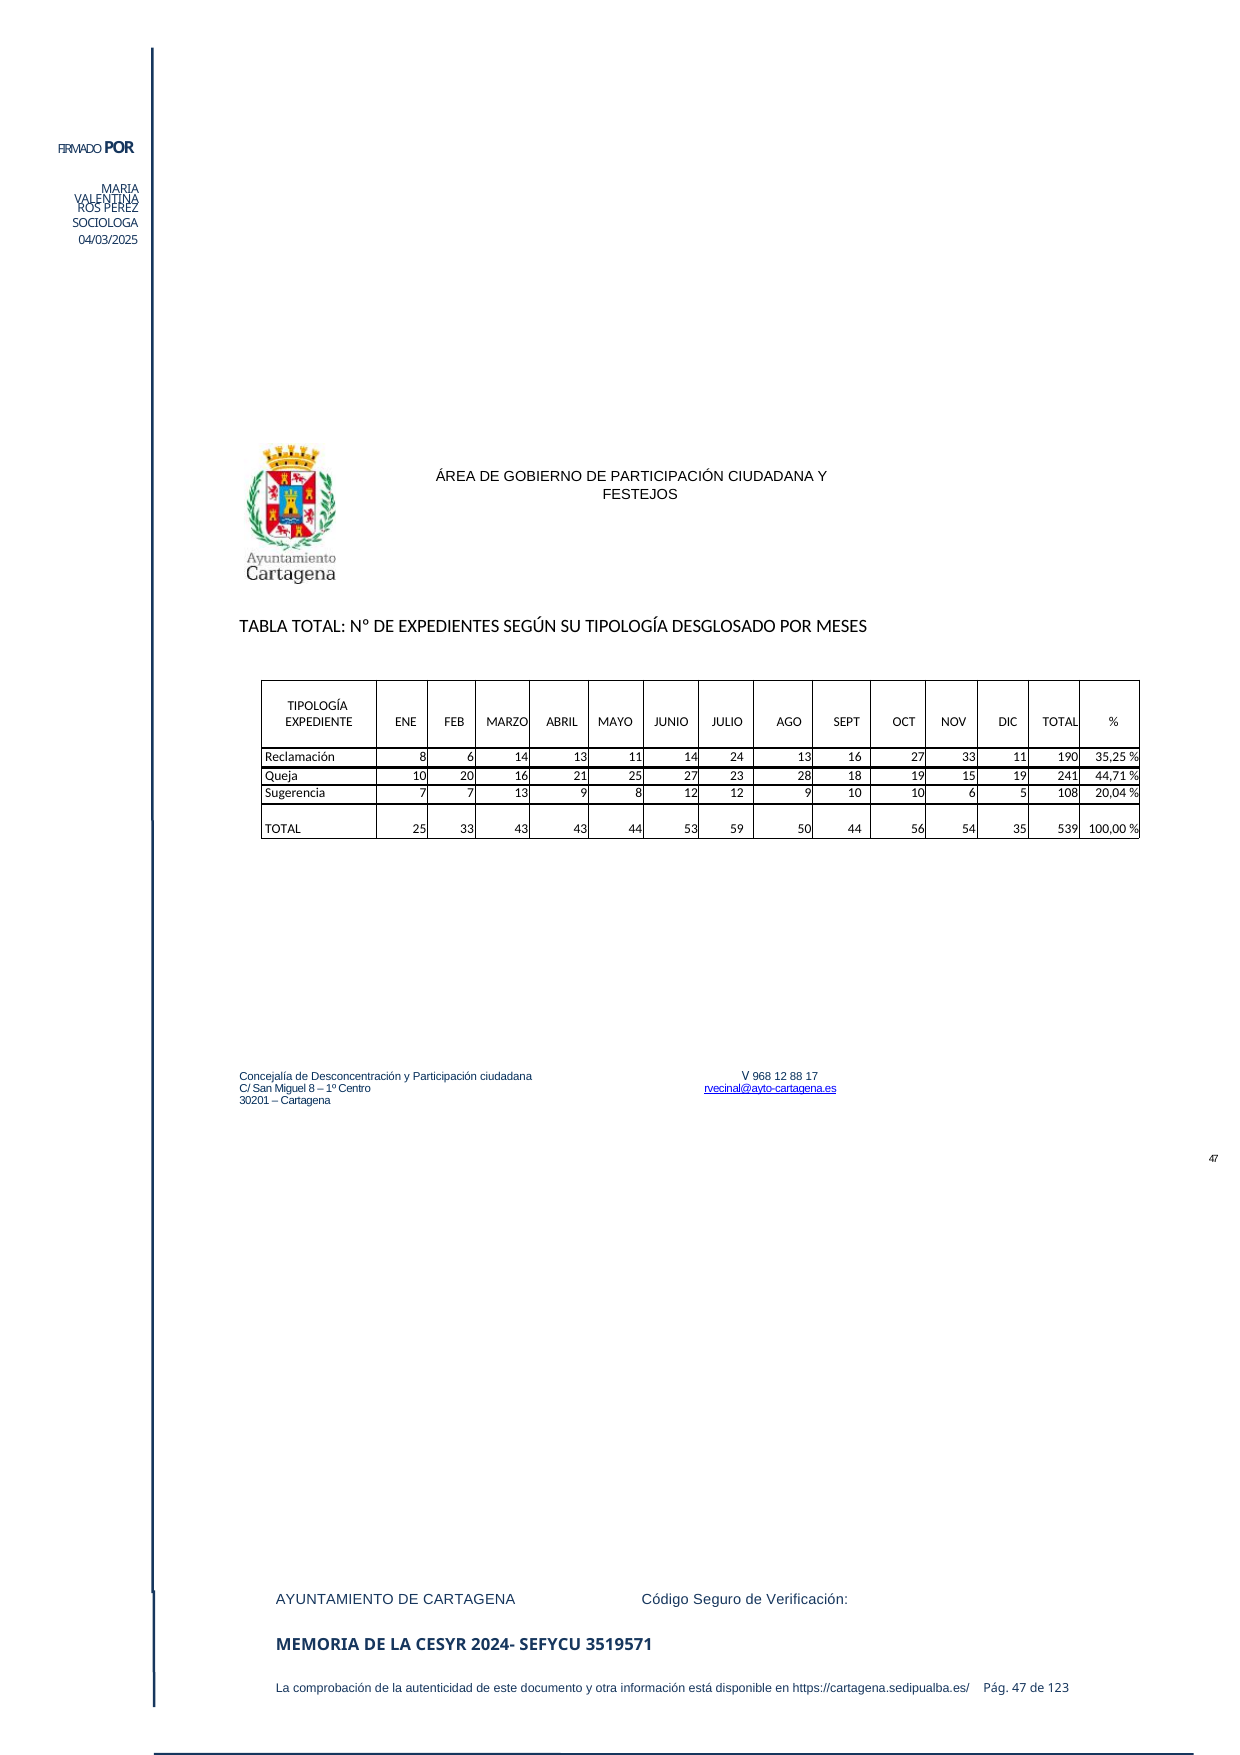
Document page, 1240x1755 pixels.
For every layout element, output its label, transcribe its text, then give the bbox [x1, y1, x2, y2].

text MARIA VALENTINA ROS PEREZ [57, 186, 139, 214]
table_cell 21 [530, 769, 588, 783]
table_header JULIO [699, 681, 753, 747]
table_cell 59 [699, 805, 753, 837]
table_header NOV [926, 681, 977, 747]
table_header SEPT [813, 681, 870, 747]
table_cell 11 [589, 749, 643, 766]
table_header ÁREA DE GOBIERNO DE PARTICIPACIÓN CIUDADANA Y FESTEJOS [337, 443, 844, 583]
table_cell 10 [871, 786, 925, 803]
table_cell 44 [813, 805, 870, 837]
table_cell 28 [754, 769, 812, 783]
table_header OCT [871, 681, 925, 747]
table_header AGO [754, 681, 812, 747]
table_cell 8 [377, 749, 427, 766]
table_header ABRIL [530, 681, 588, 747]
text FIRMADO POR [57, 137, 139, 157]
table_cell 539 [1029, 805, 1079, 837]
table_cell 11 [978, 749, 1028, 766]
table_header DIC [978, 681, 1028, 747]
table_cell 13 [754, 749, 812, 766]
table_cell 15 [926, 769, 977, 783]
table_cell 19 [871, 769, 925, 783]
table_cell Sugerencia [262, 786, 376, 803]
table_cell 100,00 % [1080, 805, 1139, 837]
table_cell 6 [926, 786, 977, 803]
table_cell 18 [813, 769, 870, 783]
table_cell 13 [530, 749, 588, 766]
text Concejalía de Desconcentración y Participación ciudadana V 968 12 88 17 [239, 1070, 1211, 1082]
table_cell 43 [476, 805, 529, 837]
text C/ San Miguel 8 – 1º Centro rvecinal@ayto-cartagena.es 30201 – Cartagena [239, 1082, 844, 1107]
table_cell 190 [1029, 749, 1079, 766]
table_cell 5 [978, 786, 1028, 803]
table_cell 24 [699, 749, 753, 766]
table_cell 33 [926, 749, 977, 766]
table_cell 7 [377, 786, 427, 803]
table_cell 10 [377, 769, 427, 783]
table_cell Queja [262, 769, 376, 783]
table_header FEB [428, 681, 475, 747]
table_cell 7 [428, 786, 475, 803]
table_header ENE [377, 681, 427, 747]
table_cell 43 [530, 805, 588, 837]
table_cell 44 [589, 805, 643, 837]
table_cell TOTAL [262, 805, 376, 837]
table_cell 50 [754, 805, 812, 837]
table_cell 23 [699, 769, 753, 783]
table_cell 10 [813, 786, 870, 803]
table_cell 20 [428, 769, 475, 783]
table_cell 12 [644, 786, 698, 803]
table_header TIPOLOGÍA EXPEDIENTE [262, 681, 376, 747]
text 04/03/2025 [57, 235, 139, 246]
table_cell 54 [926, 805, 977, 837]
text TABLA TOTAL: Nº DE EXPEDIENTES SEGÚN SU TIPOLOGÍA DESGLOSADO POR MESES [239, 615, 1211, 637]
table_cell 56 [871, 805, 925, 837]
text SOCIOLOGA [57, 220, 139, 229]
table_cell 20,04 % [1080, 786, 1139, 803]
table_cell 12 [699, 786, 753, 803]
table_cell 8 [589, 786, 643, 803]
table_cell 27 [871, 749, 925, 766]
table_cell 16 [813, 749, 870, 766]
table_cell 108 [1029, 786, 1079, 803]
table_cell 27 [644, 769, 698, 783]
table_cell 14 [644, 749, 698, 766]
table_cell 9 [530, 786, 588, 803]
table_cell Reclamación [262, 749, 376, 766]
table_header JUNIO [644, 681, 698, 747]
table_cell 19 [978, 769, 1028, 783]
table_cell 25 [589, 769, 643, 783]
text 47 [1208, 1156, 1221, 1164]
table_cell 14 [476, 749, 529, 766]
table_cell 25 [377, 805, 427, 837]
table_cell 6 [428, 749, 475, 766]
table_cell 9 [754, 786, 812, 803]
table_header MAYO [589, 681, 643, 747]
table_cell 35,25 % [1080, 749, 1139, 766]
table_header % [1080, 681, 1139, 747]
text AYUNTAMIENTO DE CARTAGENA Código Seguro de Verificación: [154, 1588, 1193, 1707]
table_cell 241 [1029, 769, 1079, 783]
table_cell 35 [978, 805, 1028, 837]
table_header MARZO [476, 681, 529, 747]
table_cell 33 [428, 805, 475, 837]
table_cell 13 [476, 786, 529, 803]
table_cell 53 [644, 805, 698, 837]
table_cell 44,71 % [1080, 769, 1139, 783]
table_cell 16 [476, 769, 529, 783]
table_header TOTAL [1029, 681, 1079, 747]
